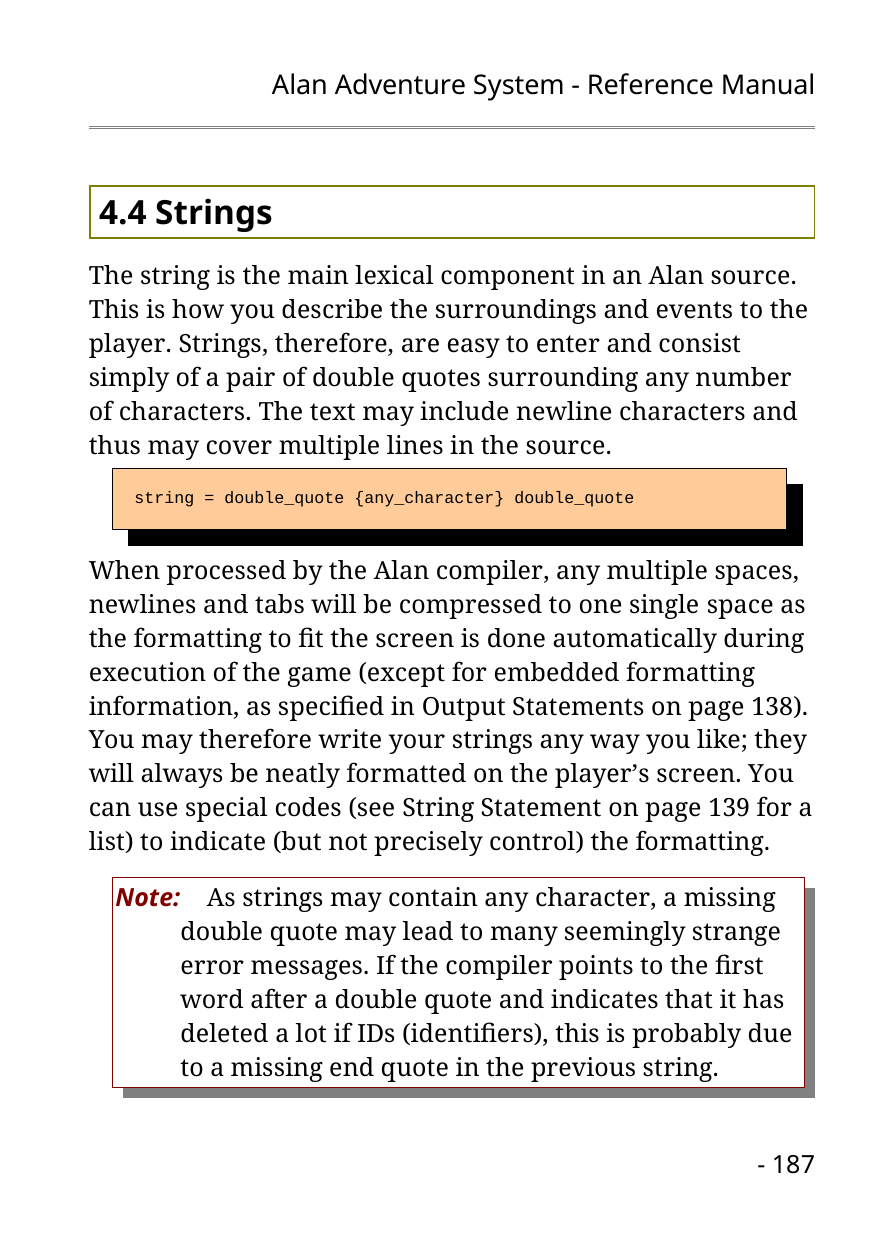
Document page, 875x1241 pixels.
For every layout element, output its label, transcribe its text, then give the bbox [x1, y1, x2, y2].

subtitle Strings [91, 187, 814, 237]
text The string is the main lexical component in an Alan source. This is how you describe the surroundings and events to the player. Strings, therefore, are easy to enter and consist simply of a pair of double quotes surrounding any number of characters. The text may include newline characters and thus may cover multiple lines in the source. [88, 258, 815, 462]
text When processed by the Alan compiler, any multiple spaces, newlines and tabs will be compressed to one single space as the formatting to fit the screen is done automatically during execution of the game (except for embedded for­matting information, as specified in Output Statements on page 108). You may therefore write your strings any way you like; they will always be neatly for­matted on the player’s screen. You can use special codes (see String Statement on page 109 for a list) to indicate (but not precisely control) the formatting. [88, 553, 815, 858]
text string = double_quote {any_character} double_quote [113, 469, 786, 529]
list As strings may contain any character, a missing double quote may lead to many seemingly strange error messages. If the compiler points to the first word after a double quote and indicates that it has deleted a lot if IDs (identifiers), this is probably due to a missing end quote in the previous string. [113, 878, 804, 1087]
